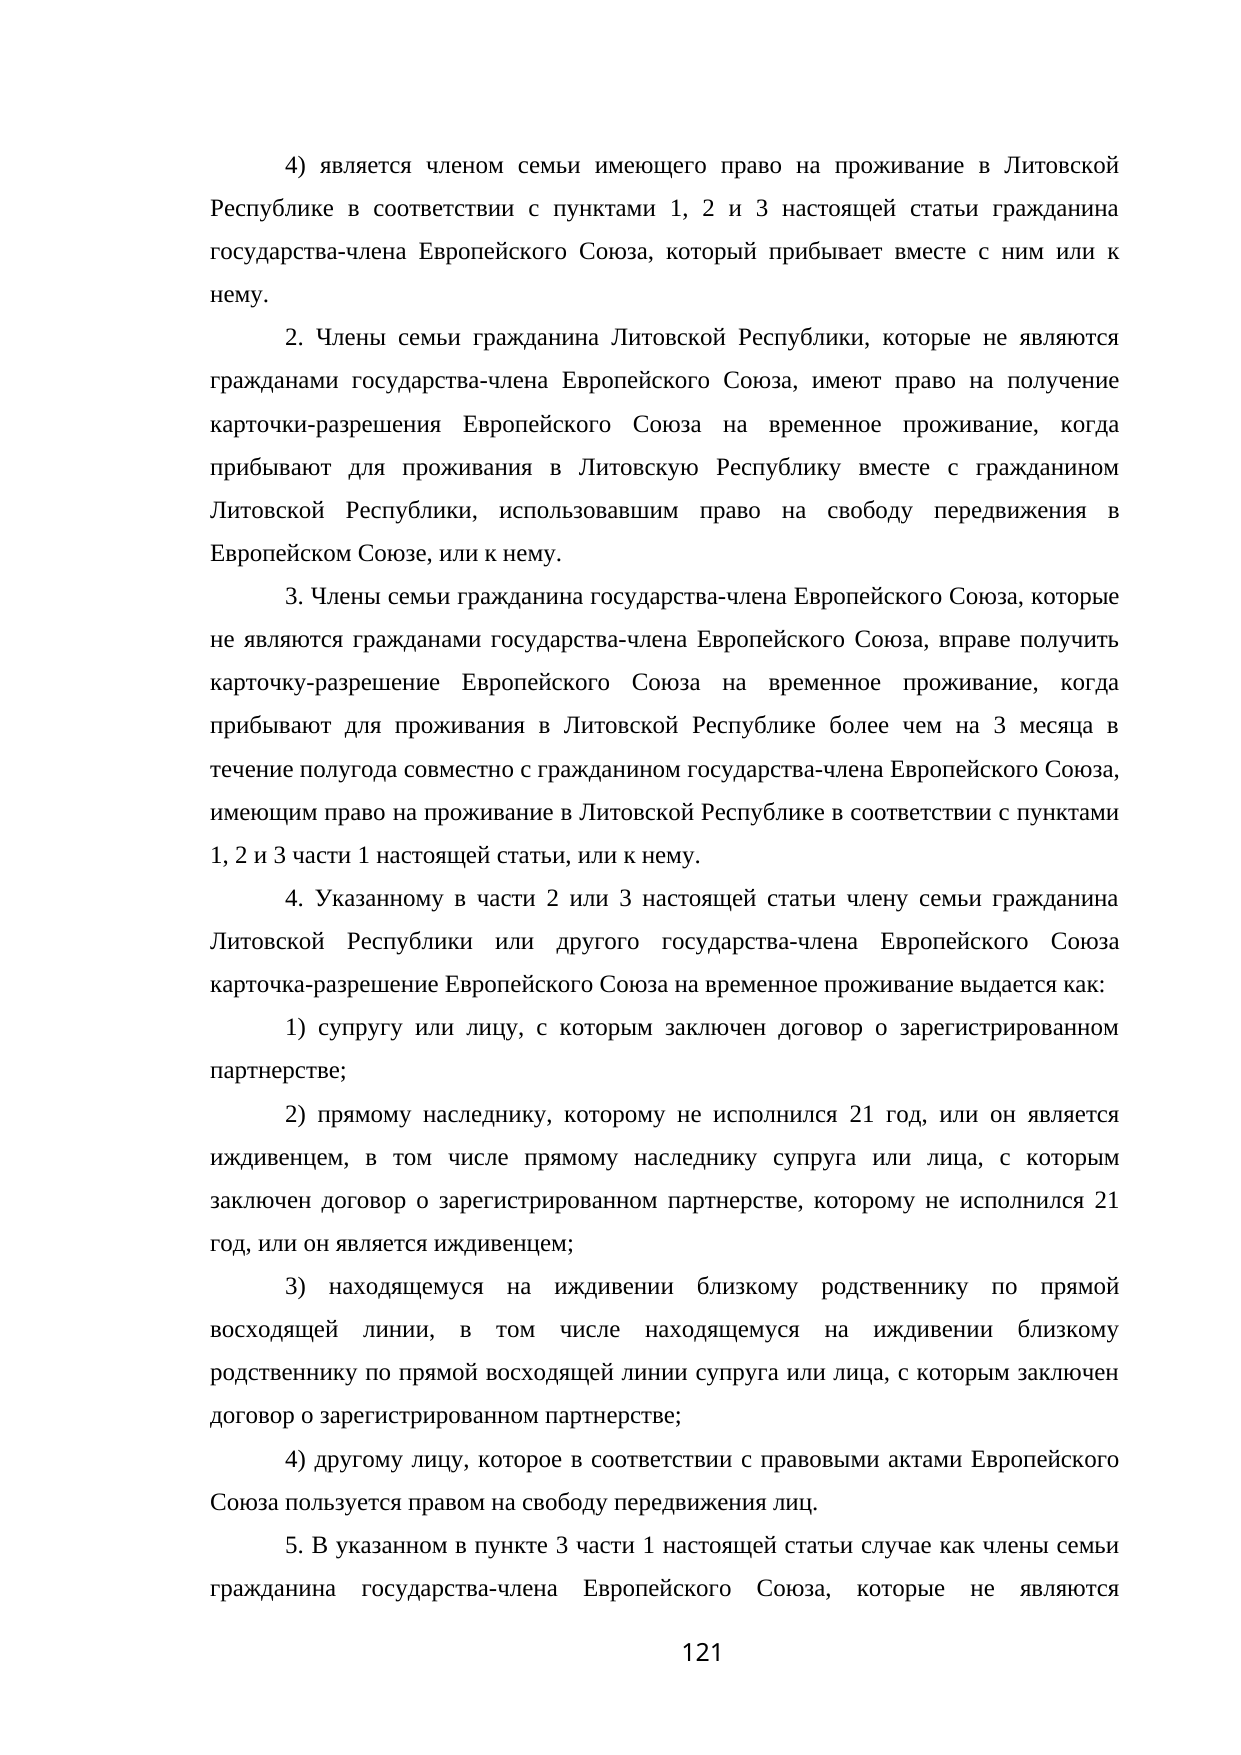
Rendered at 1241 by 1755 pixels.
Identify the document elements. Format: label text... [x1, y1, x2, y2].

text 4) другому лицу, которое в соответствии с правовыми актами Европейского Союза пользуется правом на свободу передвижения лиц. [210, 1444, 1120, 1516]
text 2. Члены семьи гражданина Литовской Республики, которые не являются гражданами государства-члена Европейского Союза, имеют право на получение карточки-разрешения Европейского Союза на временное проживание, когда прибывают для проживания в Литовскую Республику вместе с гражданином Литовской Республики, использовавшим право на свободу передвижения в Европейском Союзе, или к нему. [210, 322, 1120, 567]
text 5. В указанном в пункте 3 части 1 настоящей статьи случае как члены семьи гражданина государства-члена Европейского Союза, которые не являются [210, 1530, 1120, 1602]
text 3. Члены семьи гражданина государства-члена Европейского Союза, которые не являются гражданами государства-члена Европейского Союза, вправе получить карточку-разрешение Европейского Союза на временное проживание, когда прибывают для проживания в Литовской Республике более чем на 3 месяца в течение полугода совместно с гражданином государства-члена Европейского Союза, имеющим право на проживание в Литовской Республике в соответствии с пунктами 1, 2 и 3 части 1 настоящей статьи, или к нему. [210, 581, 1120, 869]
text 3) находящемуся на иждивении близкому родственнику по прямой восходящей линии, в том числе находящемуся на иждивении близкому родственнику по прямой восходящей линии супруга или лица, с которым заключен договор о зарегистрированном партнерстве; [210, 1271, 1120, 1429]
text 1) супругу или лицу, с которым заключен договор о зарегистрированном партнерстве; [210, 1012, 1120, 1084]
text 2) прямому наследнику, которому не исполнился 21 год, или он является иждивенцем, в том числе прямому наследнику супруга или лица, с которым заключен договор о зарегистрированном партнерстве, которому не исполнился 21 год, или он является иждивенцем; [210, 1099, 1120, 1257]
text 4) является членом семьи имеющего право на проживание в Литовской Республике в соответствии с пунктами 1, 2 и 3 настоящей статьи гражданина государства-члена Европейского Союза, который прибывает вместе с ним или к нему. [210, 150, 1120, 308]
text 4. Указанному в части 2 или 3 настоящей статьи члену семьи гражданина Литовской Республики или другого государства-члена Европейского Союза карточка-разрешение Европейского Союза на временное проживание выдается как: [210, 883, 1120, 998]
